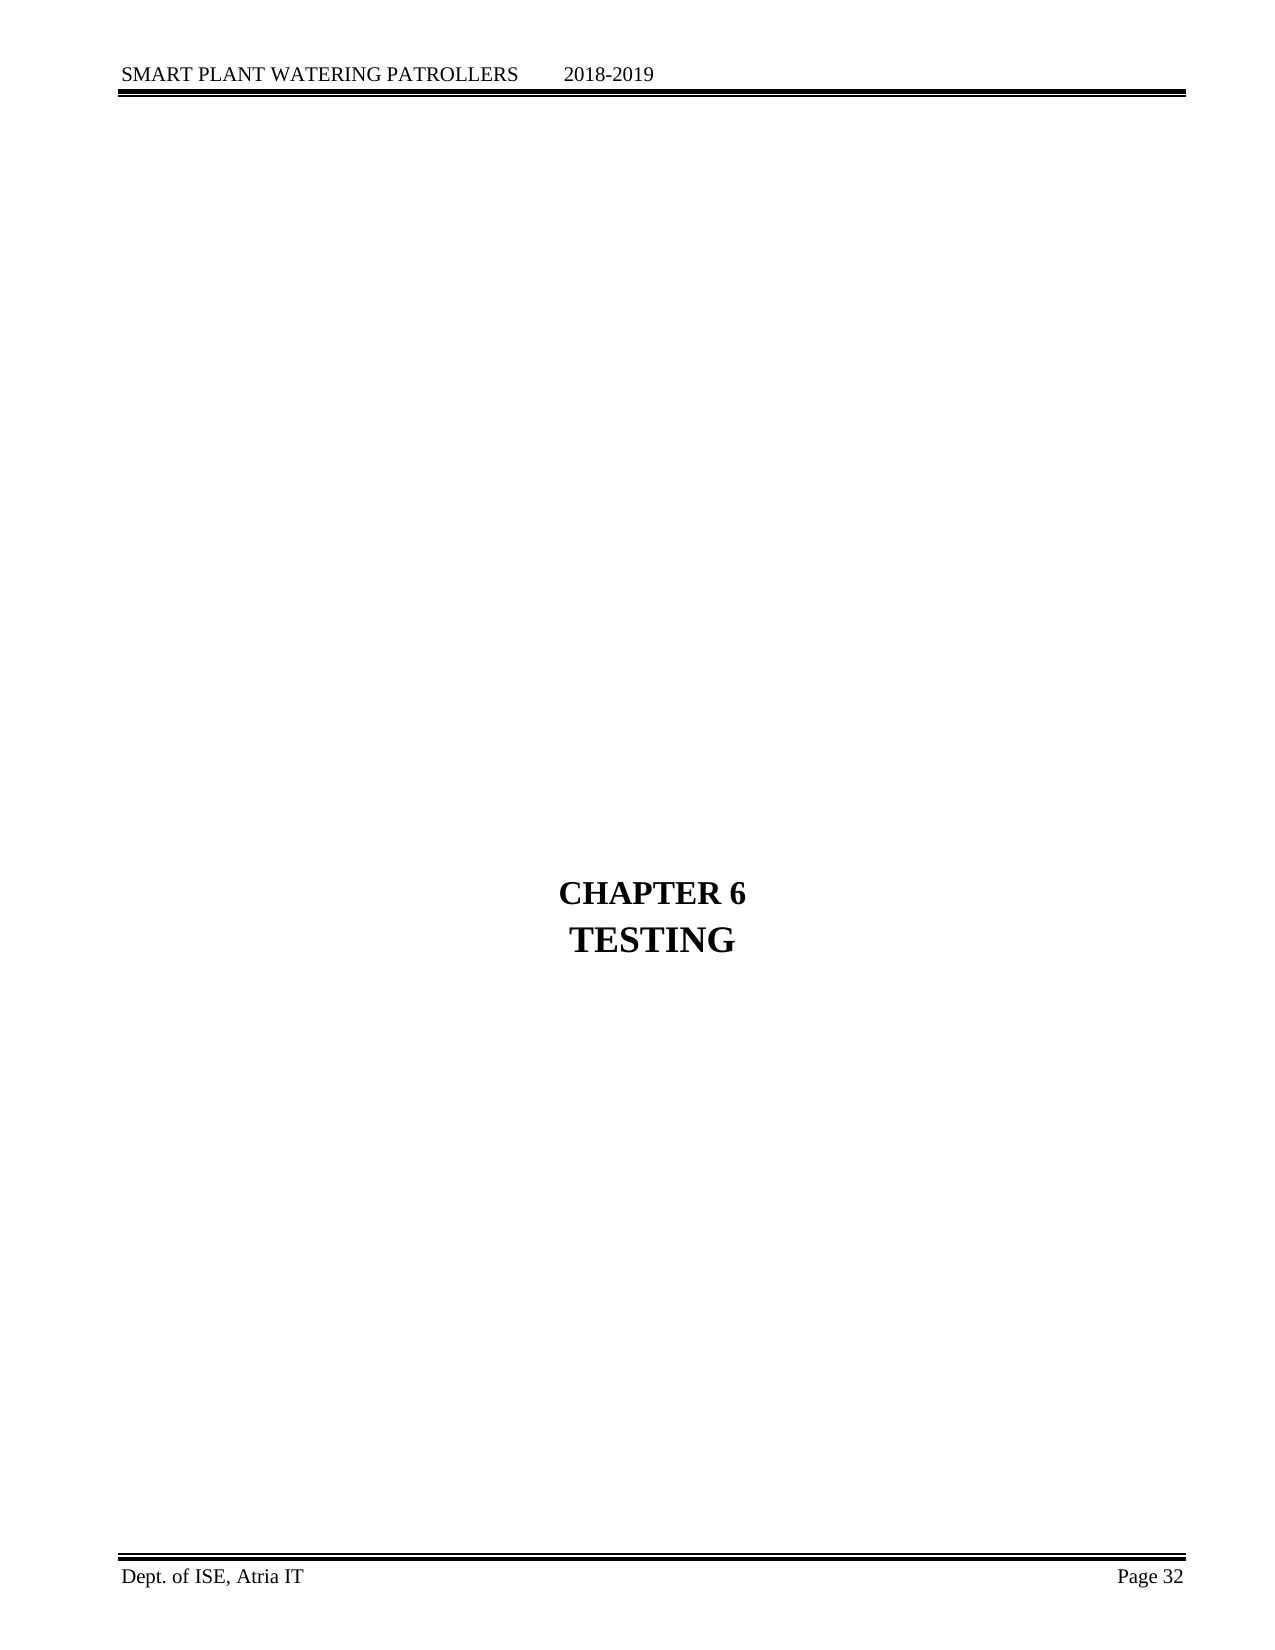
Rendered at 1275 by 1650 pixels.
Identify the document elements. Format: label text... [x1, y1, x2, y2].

text TESTING [118, 917, 1186, 960]
text CHAPTER 6 [118, 873, 1186, 911]
